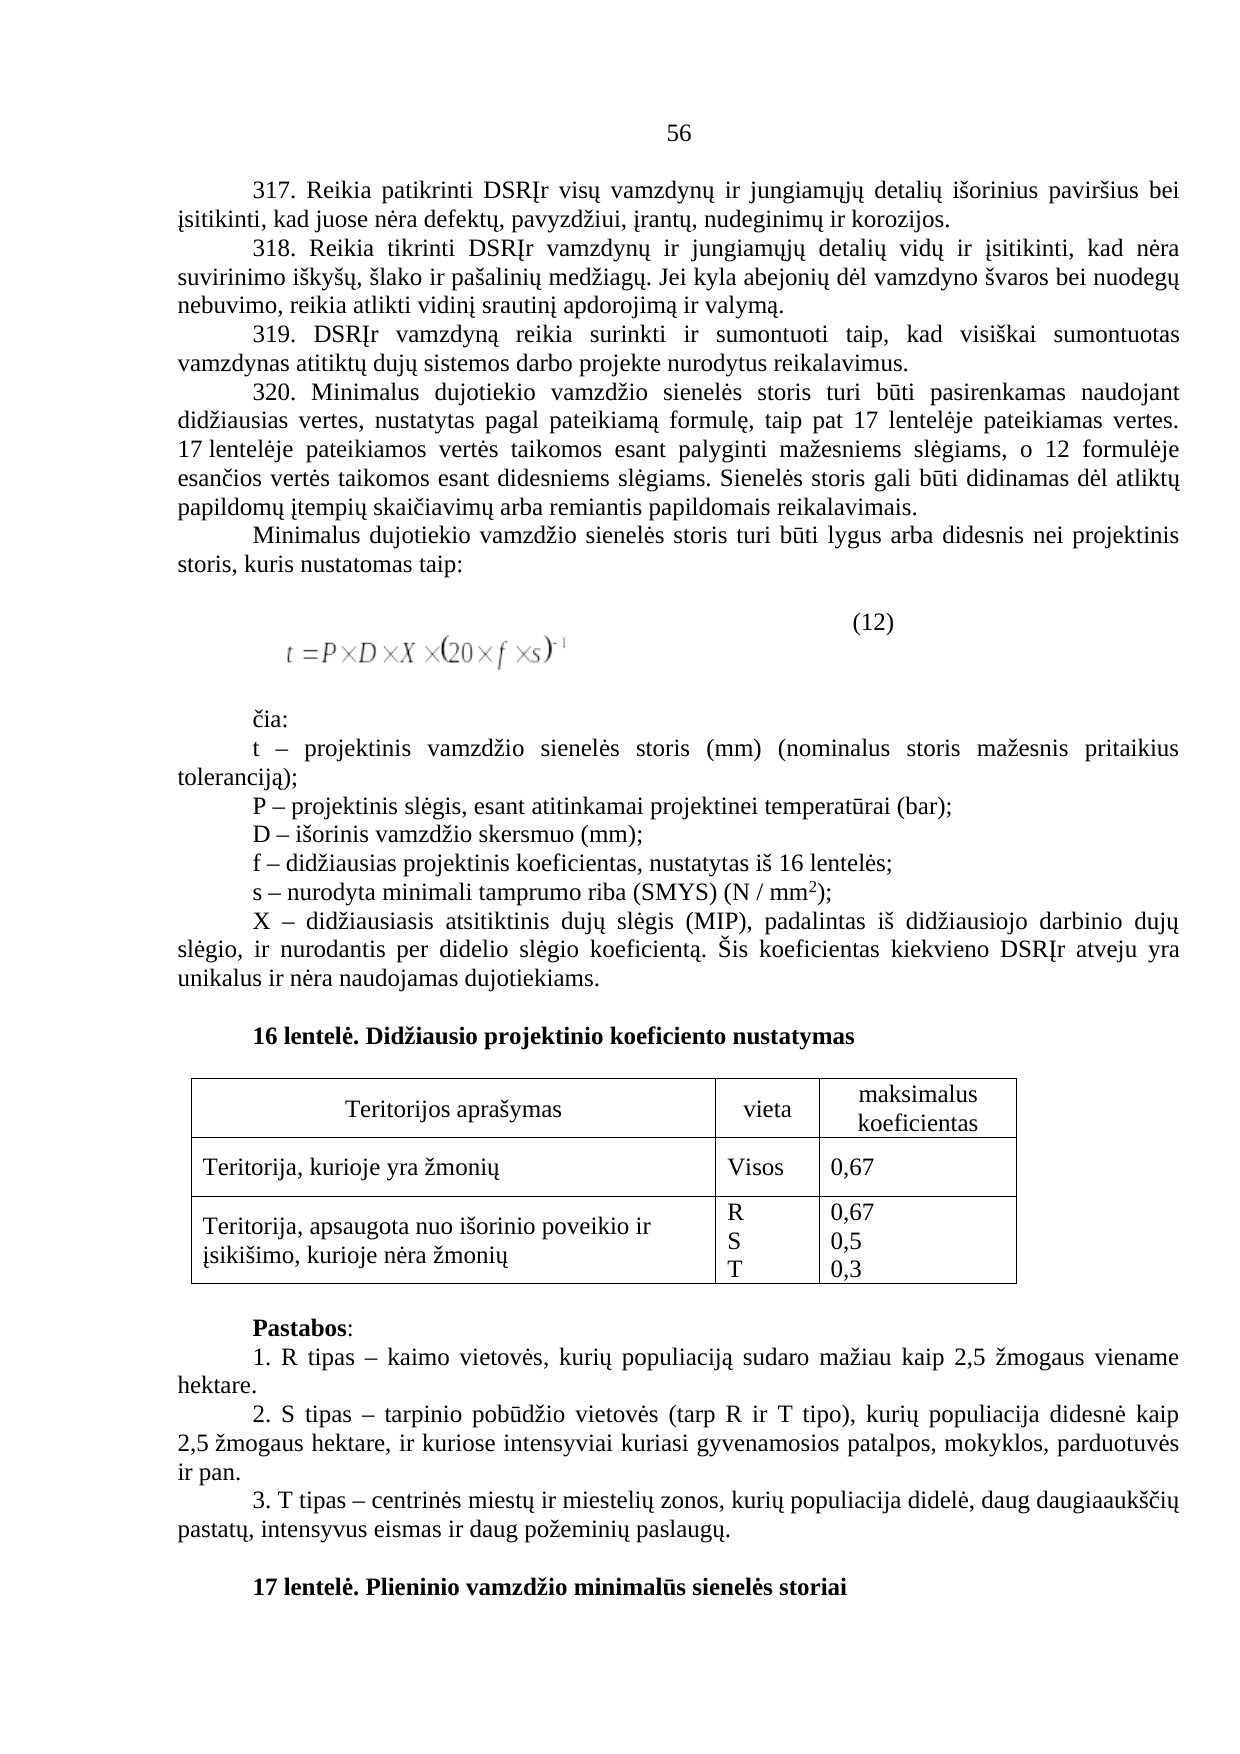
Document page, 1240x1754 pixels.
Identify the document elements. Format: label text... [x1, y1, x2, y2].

table_cell 0,67 [820, 1138, 1016, 1196]
text 319. DSRĮr vamzdyną reikia surinkti ir sumontuoti taip, kad visiškai sumontuotas vamzdynas atitiktų dujų sistemos darbo projekte nurodytus reikalavimus. [177, 319, 1181, 377]
text (12) [177, 607, 1181, 676]
text 2. S tipas – tarpinio pobūdžio vietovės (tarp R ir T tipo), kurių populiacija didesnė kaip 2,5 žmogaus hektare, ir kuriose intensyviai kuriasi gyvenamosios patalpos, mokyklos, parduotuvės ir pan. [177, 1399, 1181, 1486]
text X – didžiausiasis atsitiktinis dujų slėgis (MIP), padalintas iš didžiausiojo darbinio dujų slėgio, ir nurodantis per didelio slėgio koeficientą. Šis koeficientas kiekvieno DSRĮr atveju yra unikalus ir nėra naudojamas dujotiekiams. [177, 906, 1181, 992]
text 317. Reikia patikrinti DSRĮr visų vamzdynų ir jungiamųjų detalių išorinius paviršius bei įsitikinti, kad juose nėra defektų, pavyzdžiui, įrantų, nudeginimų ir korozijos. [177, 176, 1181, 233]
text P – projektinis slėgis, esant atitinkamai projektinei temperatūrai (bar); [177, 791, 1181, 819]
text Minimalus dujotiekio vamzdžio sienelės storis turi būti lygus arba didesnis nei projektinis storis, kuris nustatomas taip: [177, 521, 1181, 578]
text D – išorinis vamzdžio skersmuo (mm); [177, 819, 1181, 848]
table_header vieta [716, 1079, 819, 1137]
text 318. Reikia tikrinti DSRĮr vamzdynų ir jungiamųjų detalių vidų ir įsitikinti, kad nėra suvirinimo iškyšų, šlako ir pašalinių medžiagų. Jei kyla abejonių dėl vamzdyno švaros bei nuodegų nebuvimo, reikia atlikti vidinį srautinį apdorojimą ir valymą. [177, 233, 1181, 319]
table_header Teritorijos aprašymas [192, 1079, 715, 1137]
text 320. Minimalus dujotiekio vamzdžio sienelės storis turi būti pasirenkamas naudojant didžiausias vertes, nustatytas pagal pateikiamą formulę, taip pat 17 lentelėje pateikiamas vertes. 17 lentelėje pateikiamos vertės taikomos esant palyginti mažesniems slėgiams, o 12 formulėje esančios vertės taikomos esant didesniems slėgiams. Sienelės storis gali būti didinamas dėl atliktų papildomų įtempių skaičiavimų arba remiantis papildomais reikalavimais. [177, 377, 1181, 521]
text Pastabos: [177, 1313, 1181, 1342]
text s – nurodyta minimali tamprumo riba (SMYS) (N / mm2); [177, 877, 1181, 906]
text čia: [177, 704, 1181, 733]
text t – projektinis vamzdžio sienelės storis (mm) (nominalus storis mažesnis pritaikius toleranciją); [177, 733, 1181, 791]
text 16 lentelė. Didžiausio projektinio koeficiento nustatymas [177, 1021, 1181, 1049]
table_cell 0,67 0,5 0,3 [820, 1197, 1016, 1283]
text 1. R tipas – kaimo vietovės, kurių populiaciją sudaro mažiau kaip 2,5 žmogaus viename hektare. [177, 1342, 1181, 1399]
table_cell Visos [716, 1138, 819, 1196]
table_cell R S T [716, 1197, 819, 1283]
table_cell Teritorija, kurioje yra žmonių [192, 1138, 715, 1196]
text 17 lentelė. Plieninio vamzdžio minimalūs sienelės storiai [177, 1572, 1181, 1601]
table_cell Teritorija, apsaugota nuo išorinio poveikio ir įsikišimo, kurioje nėra žmonių [192, 1197, 715, 1283]
text 3. T tipas – centrinės miestų ir miestelių zonos, kurių populiacija didelė, daug daugiaaukščių pastatų, intensyvus eismas ir daug požeminių paslaugų. [177, 1486, 1181, 1543]
table_header maksimalus koeficientas [820, 1079, 1016, 1137]
text f – didžiausias projektinis koeficientas, nustatytas iš 16 lentelės; [177, 848, 1181, 877]
